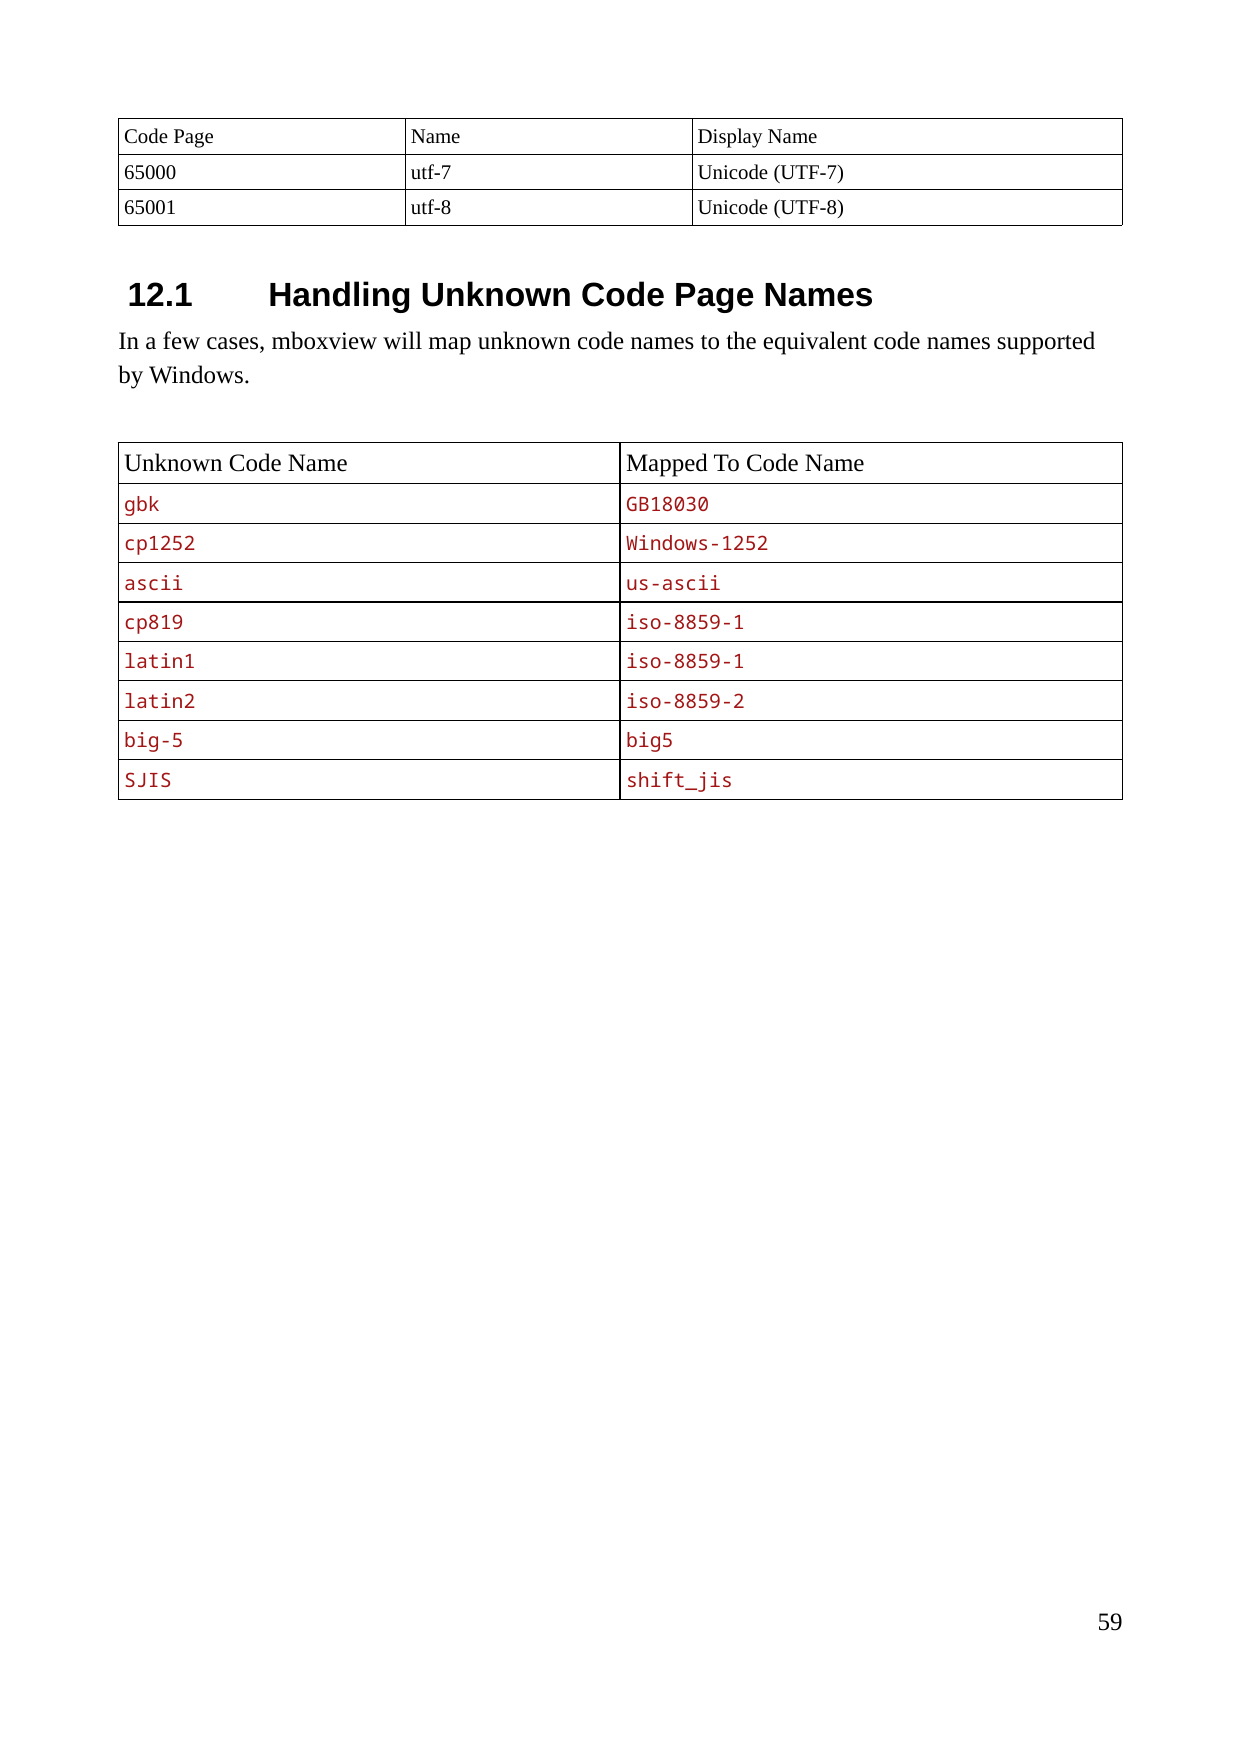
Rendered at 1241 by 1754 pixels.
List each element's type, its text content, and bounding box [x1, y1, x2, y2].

table_cell iso-8859-1 [621, 642, 1122, 680]
table_cell latin2 [119, 681, 619, 720]
table_cell latin1 [119, 642, 619, 680]
table_cell SJIS [119, 760, 619, 799]
table_cell us-ascii [621, 563, 1122, 601]
text In a few cases, mboxview will map unknown code names to the equivalent code names supported by Windows. [118, 326, 1122, 389]
table_cell cp1252 [119, 524, 619, 562]
table_cell utf-7 [406, 155, 692, 189]
table_header Unknown Code Name [119, 443, 619, 483]
table_cell big5 [621, 721, 1122, 759]
table_cell ascii [119, 563, 619, 601]
table_cell cp819 [119, 603, 619, 641]
table_cell GB18030 [621, 484, 1122, 522]
subtitle Handling Unknown Code Page Names [118, 275, 1122, 313]
table_cell Unicode (UTF-8) [693, 190, 1122, 225]
table_cell shift_jis [621, 760, 1122, 799]
table_header Name [406, 119, 692, 154]
table_cell big-5 [119, 721, 619, 759]
table_cell utf-8 [406, 190, 692, 225]
table_cell Unicode (UTF-7) [693, 155, 1122, 189]
table_cell 65001 [119, 190, 405, 225]
table_cell gbk [119, 484, 619, 522]
table_header Display Name [693, 119, 1122, 154]
table_cell Windows-1252 [621, 524, 1122, 562]
table_cell 65000 [119, 155, 405, 189]
table_cell iso-8859-2 [621, 681, 1122, 720]
table_header Code Page [119, 119, 405, 154]
table_cell iso-8859-1 [621, 603, 1122, 641]
table_header Mapped To Code Name [621, 443, 1122, 483]
